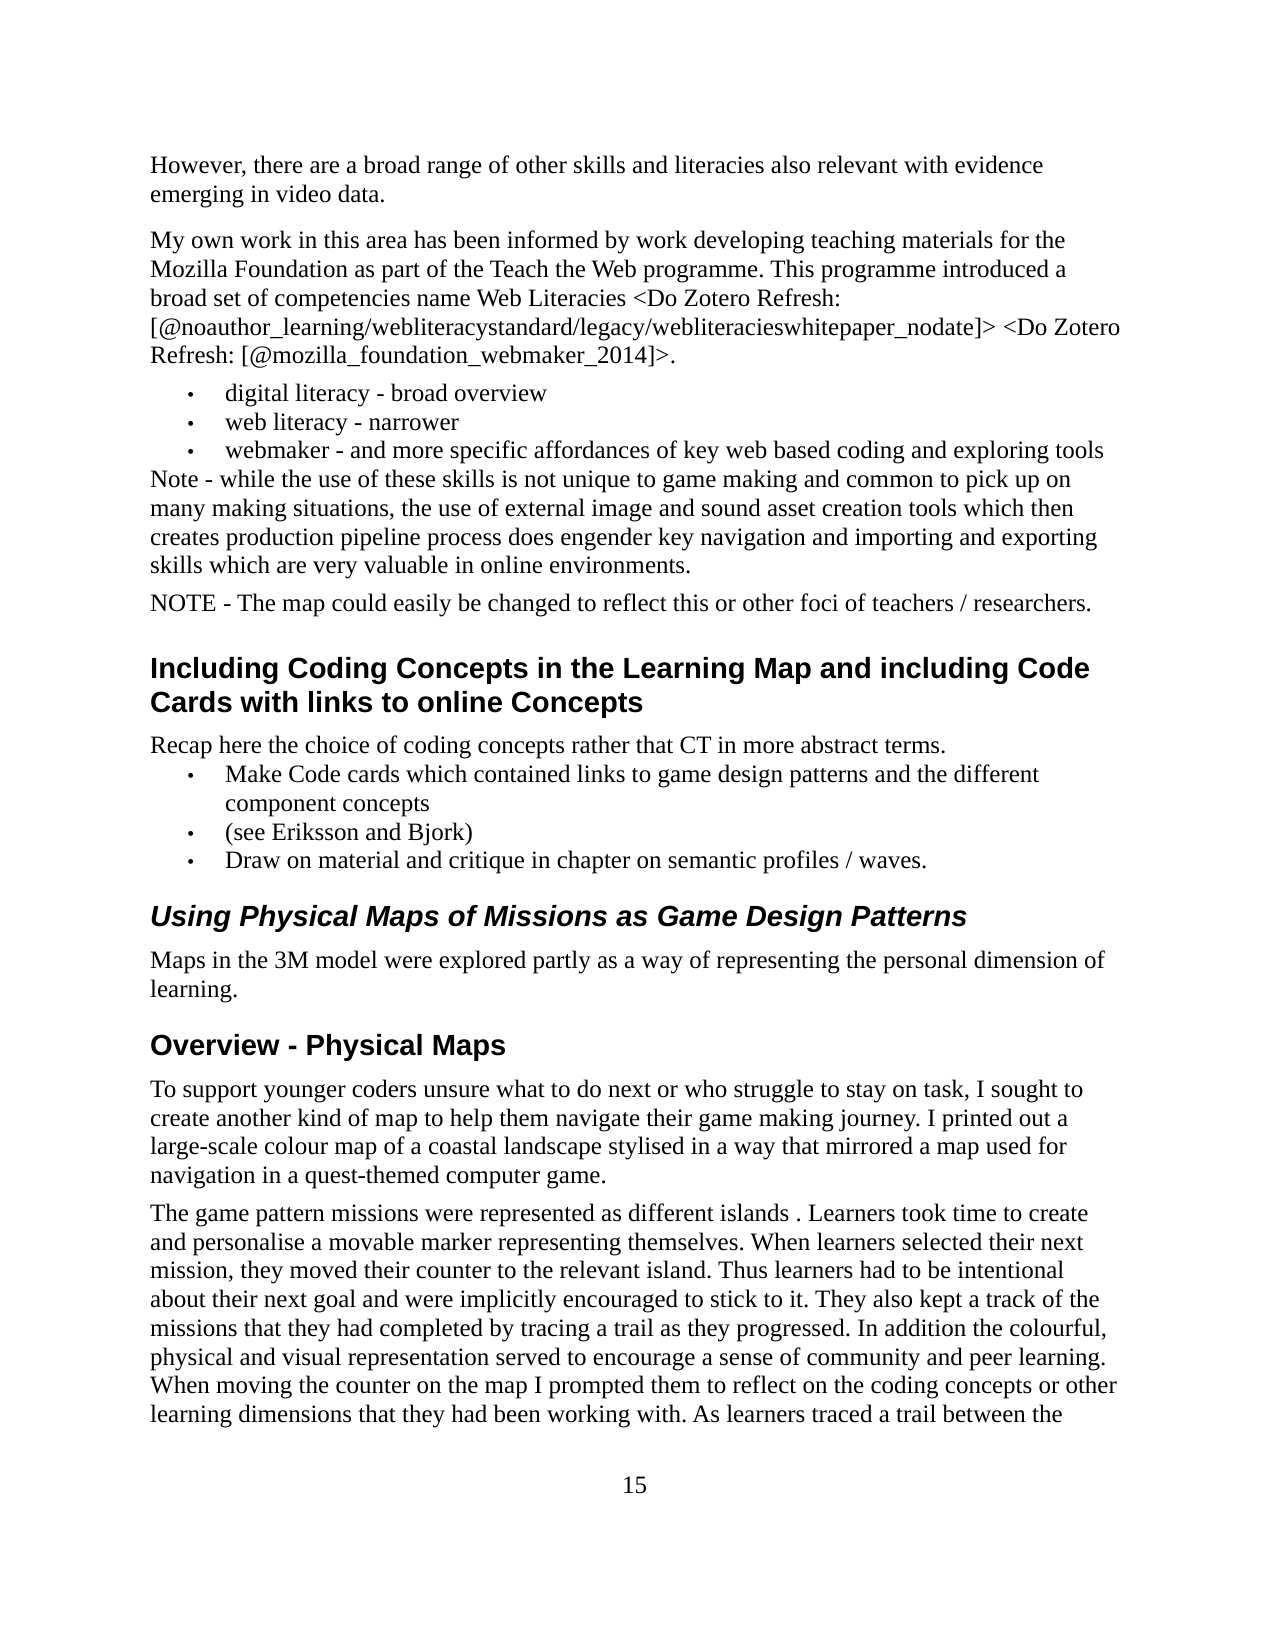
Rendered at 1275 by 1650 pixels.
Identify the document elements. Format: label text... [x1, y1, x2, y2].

subtitle Including Coding Concepts in the Learning Map and including Code Cards with links to online Concepts [150, 651, 1125, 718]
text Note - while the use of these skills is not unique to game making and common to pick up on many making situations, the use of external image and sound asset creation tools which then creates production pipeline process does engender key navigation and importing and exporting skills which are very valuable in online environments. [150, 464, 1125, 579]
text However, there are a broad range of other skills and literacies also relevant with evidence emerging in video data. [150, 150, 1125, 207]
list (see Eriksson and Bjork) [187, 817, 1125, 846]
list digital literacy - broad overview [187, 378, 1125, 407]
text My own work in this area has been informed by work developing teaching materials for the Mozilla Foundation as part of the Teach the Web programme. This programme introduced a broad set of competencies name Web Literacies <Do Zotero Refresh: [@noauthor_learning/webliteracystandard/legacy/webliteracieswhitepaper_nodate]> <Do Zotero Refresh: [@mozilla_foundation_webmaker_2014]>. [150, 225, 1125, 369]
subtitle Overview - Physical Maps [150, 1028, 1125, 1061]
text Maps in the 3M model were explored partly as a way of representing the personal dimension of learning. [150, 945, 1125, 1003]
text Recap here the choice of coding concepts rather that CT in more abstract terms. [150, 731, 1125, 759]
text NOTE - The map could easily be changed to reflect this or other foci of teachers / researchers. [150, 588, 1125, 617]
text The game pattern missions were represented as different islands . Learners took time to create and personalise a movable marker representing themselves. When learners selected their next mission, they moved their counter to the relevant island. Thus learners had to be intentional about their next goal and were implicitly encouraged to stick to it. They also kept a track of the missions that they had completed by tracing a trail as they progressed. In addition the colourful, physical and visual representation served to encourage a sense of community and peer learning. When moving the counter on the map I prompted them to reflect on the coding concepts or other learning dimensions that they had been working with. As learners traced a trail between the [150, 1198, 1125, 1428]
subtitle Using Physical Maps of Missions as Game Design Patterns [150, 899, 1125, 933]
list Make Code cards which contained links to game design patterns and the different component concepts [187, 759, 1125, 817]
text To support younger coders unsure what to do next or who struggle to stay on task, I sought to create another kind of map to help them navigate their game making journey. I printed out a large-scale colour map of a coastal landscape stylised in a way that mirrored a map used for navigation in a quest-themed computer game. [150, 1074, 1125, 1189]
list web literacy - narrower [187, 407, 1125, 436]
list webmaker - and more specific affordances of key web based coding and exploring tools [187, 436, 1125, 464]
list Draw on material and critique in chapter on semantic profiles / waves. [187, 846, 1125, 874]
